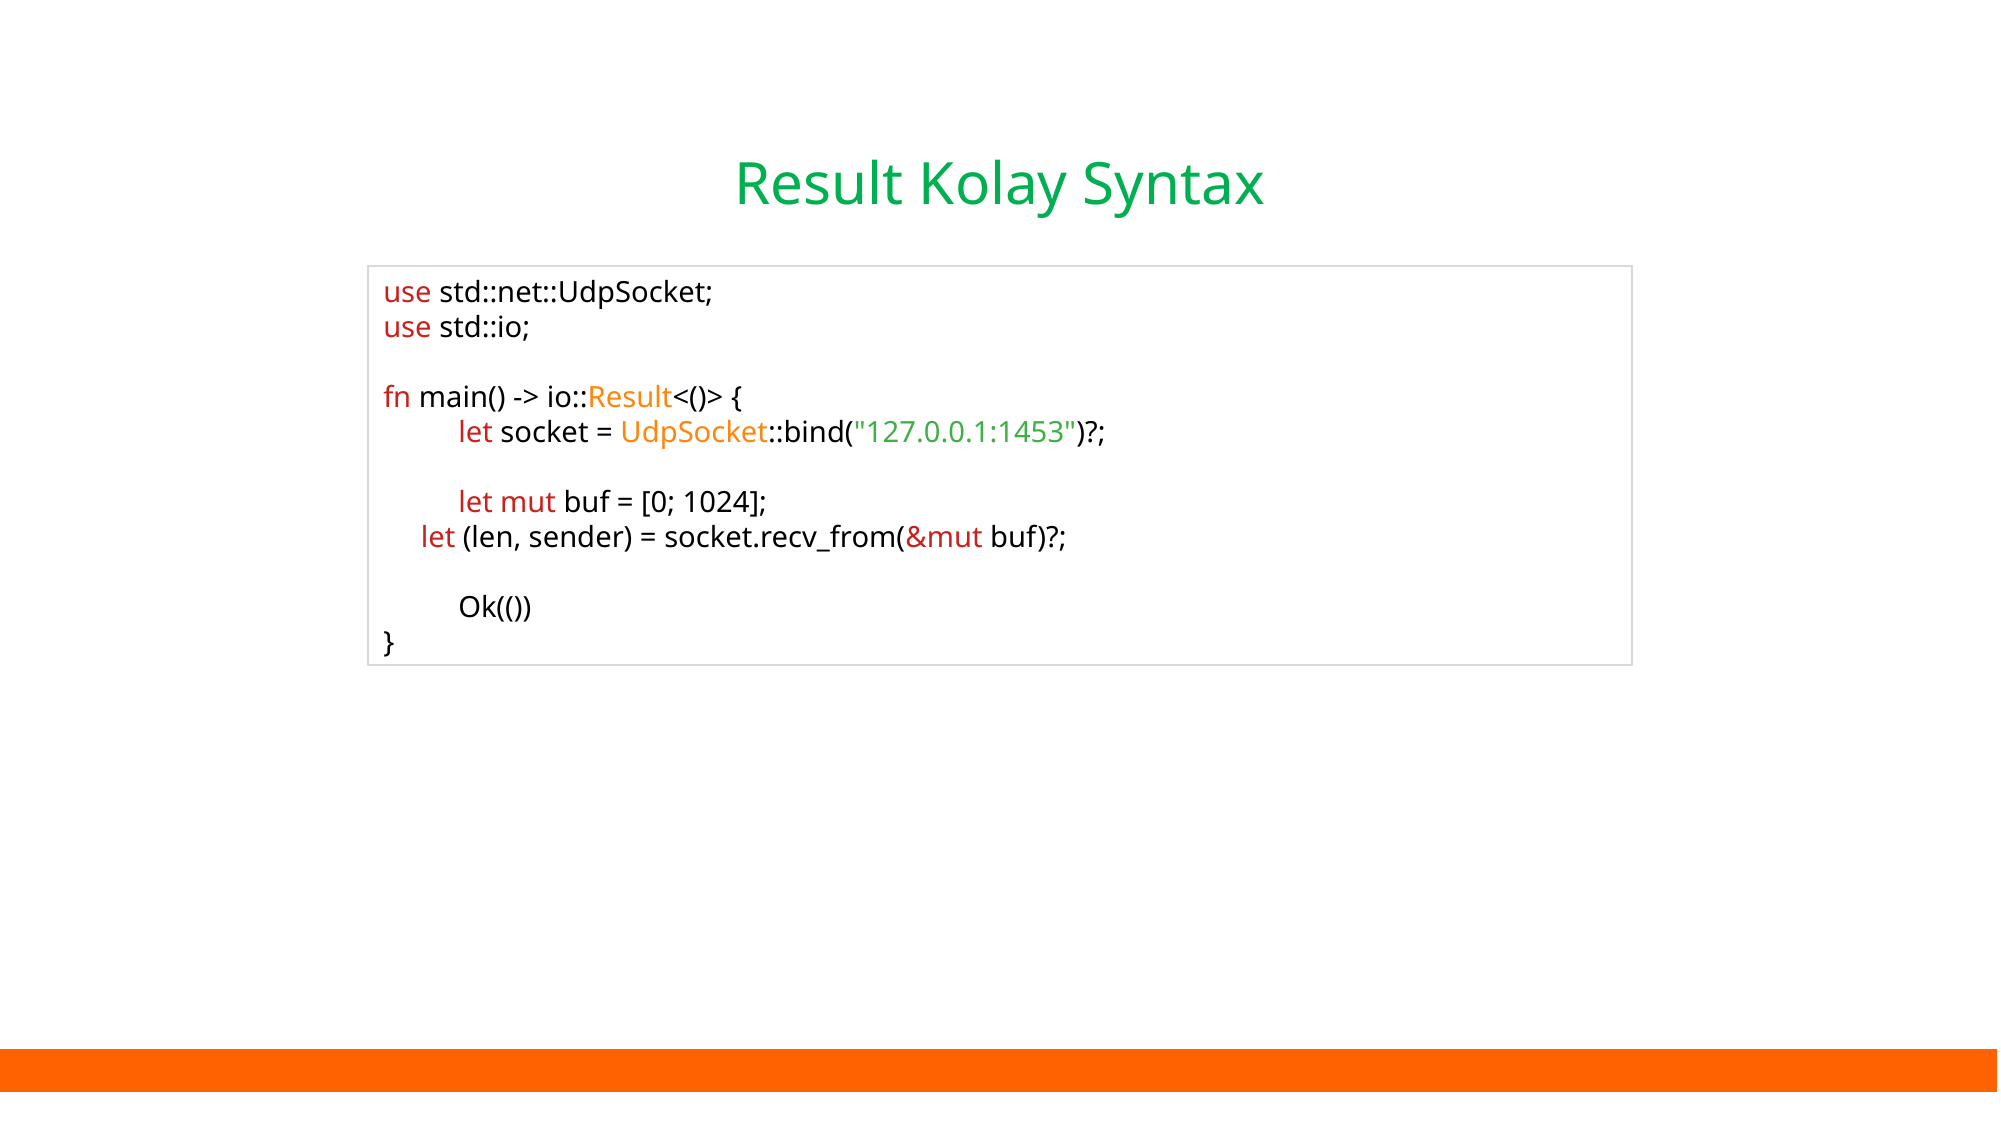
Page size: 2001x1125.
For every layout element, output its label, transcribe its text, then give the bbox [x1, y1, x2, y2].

text_box use std::net::UdpSocket; use std::io; fn main() -> io::Result<()> { let socket = UdpSocket::bind("127.0.0.1:1453")?; let mut buf = [0; 1024]; let (len, sender) = socket.recv_from(&mut buf)?; Ok(()) } [368, 265, 1632, 666]
text_box Result Kolay Syntax [420, 146, 1580, 237]
text_box [0, 1049, 1997, 1092]
